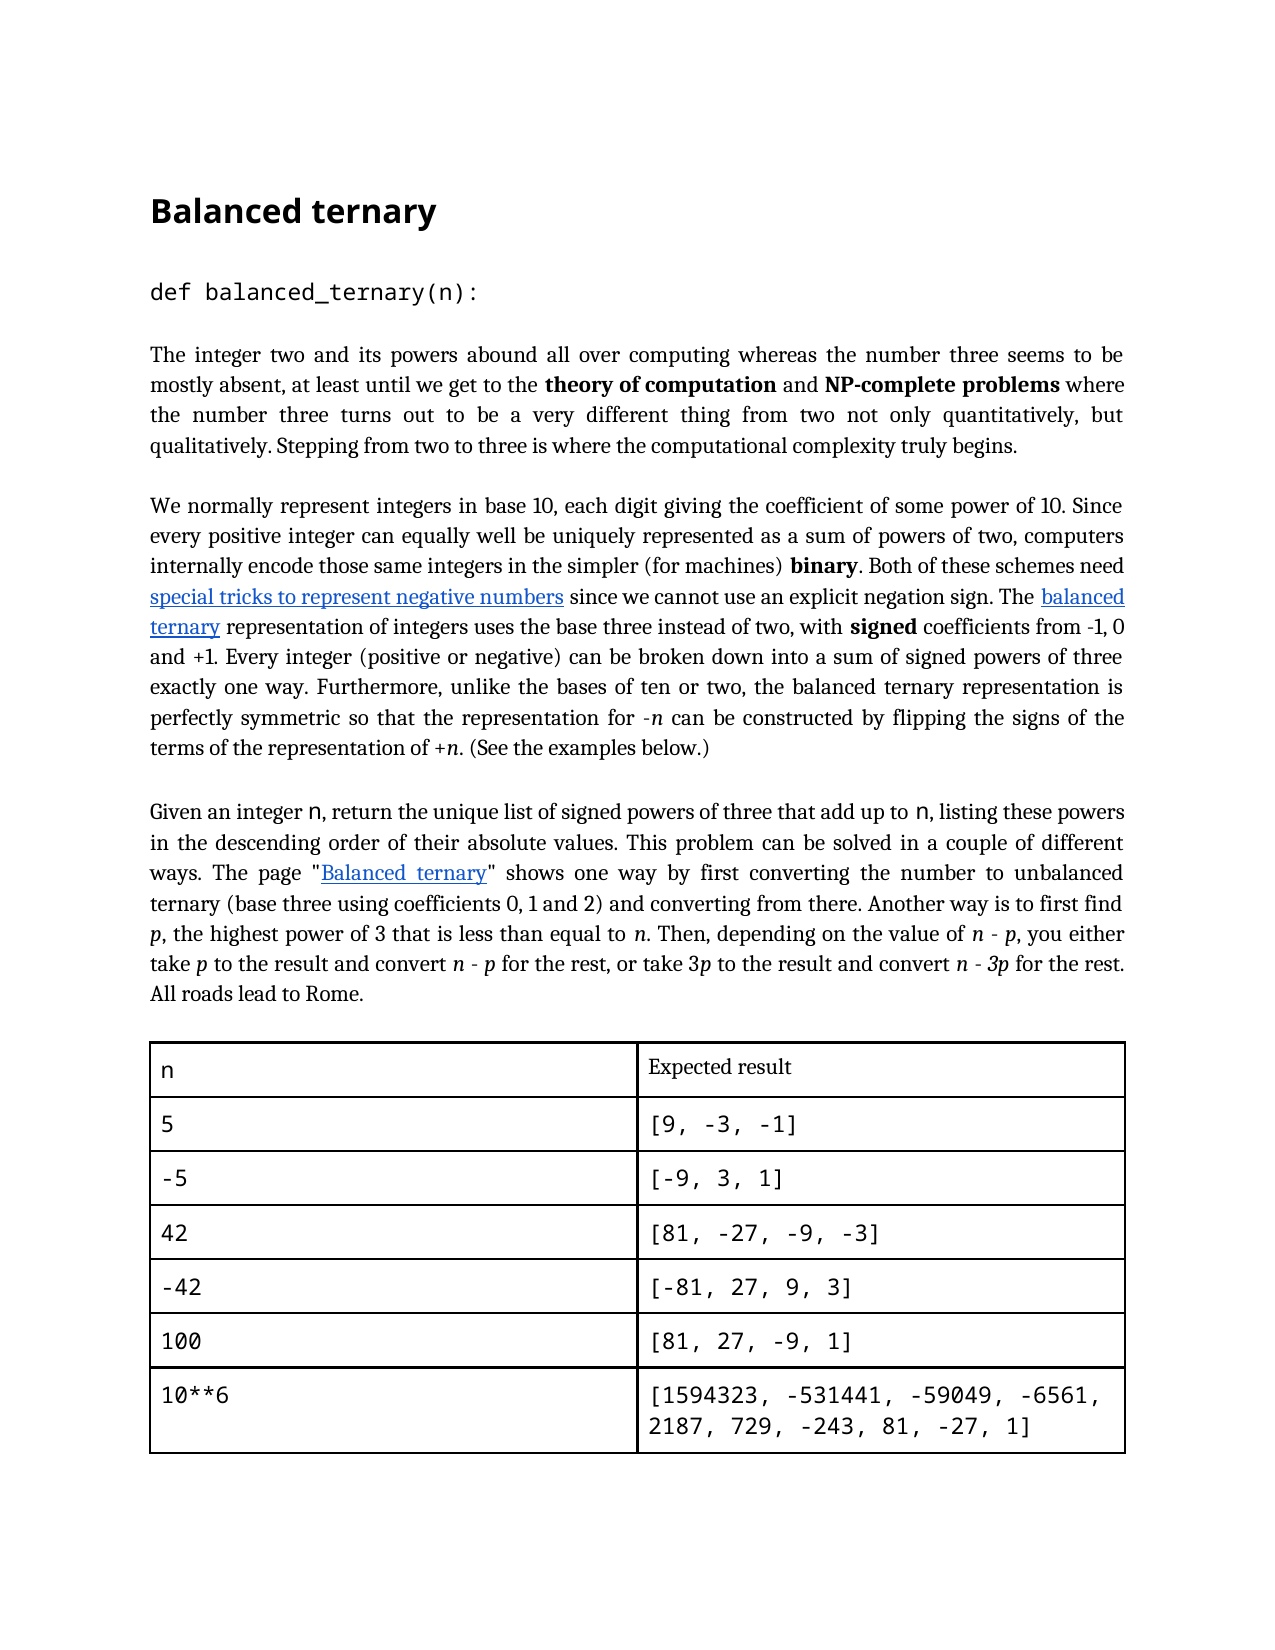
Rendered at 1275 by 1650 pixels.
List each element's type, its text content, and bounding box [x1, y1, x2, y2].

table_cell [9, -3, -1] [639, 1098, 1124, 1150]
text We normally represent integers in base 10, each digit giving the coefficient of some power of 10. Since every positive integer can equally well be uniquely represented as a sum of powers of two, computers internally encode those same integers in the simpler (for machines) binary. Both of these schemes need special tricks to represent negative numbers since we cannot use an explicit negation sign. The balanced ternary representation of integers uses the base three instead of two, with signed coefficients from -1, 0 and +1. Every integer (positive or negative) can be broken down into a sum of signed powers of three exactly one way. Furthermore, unlike the bases of ten or two, the balanced ternary representation is perfectly symmetric so that the representation for -n can be constructed by flipping the signs of the terms of the representation of +n. (See the examples below.) [150, 493, 1125, 761]
table_cell 10**6 [151, 1369, 636, 1452]
table_cell [-81, 27, 9, 3] [639, 1260, 1124, 1312]
subtitle Balanced ternary [150, 187, 1125, 233]
table_cell [81, -27, -9, -3] [639, 1206, 1124, 1258]
table_cell 5 [151, 1098, 636, 1150]
table_cell -5 [151, 1152, 636, 1204]
table_header Expected result [639, 1044, 1124, 1096]
table_cell -42 [151, 1260, 636, 1312]
table_cell 42 [151, 1206, 636, 1258]
table_cell [1594323, -531441, -59049, -6561, 2187, 729, -243, 81, -27, 1] [639, 1369, 1124, 1452]
text def balanced_ternary(n): [150, 276, 1125, 307]
text The integer two and its powers abound all over computing whereas the number three seems to be mostly absent, at least until we get to the theory of computation and NP-complete problems where the number three turns out to be a very different thing from two not only quantitatively, but qualitatively. Stepping from two to three is where the computational complexity truly begins. [150, 342, 1125, 459]
table_cell [81, 27, -9, 1] [639, 1314, 1124, 1366]
table_header n [151, 1044, 636, 1096]
table_cell 100 [151, 1314, 636, 1366]
text Given an integer n, return the unique list of signed powers of three that add up to n, listing these powers in the descending order of their absolute values. This problem can be solved in a couple of different ways. The page "Balanced ternary" shows one way by first converting the number to unbalanced ternary (base three using coefficients 0, 1 and 2) and converting from there. Another way is to first find p, the highest power of 3 that is less than equal to n. Then, depending on the value of n - p, you either take p to the result and convert n - p for the rest, or take 3p to the result and convert n - 3p for the rest. All roads lead to Rome. [150, 795, 1125, 1007]
table_cell [-9, 3, 1] [639, 1152, 1124, 1204]
